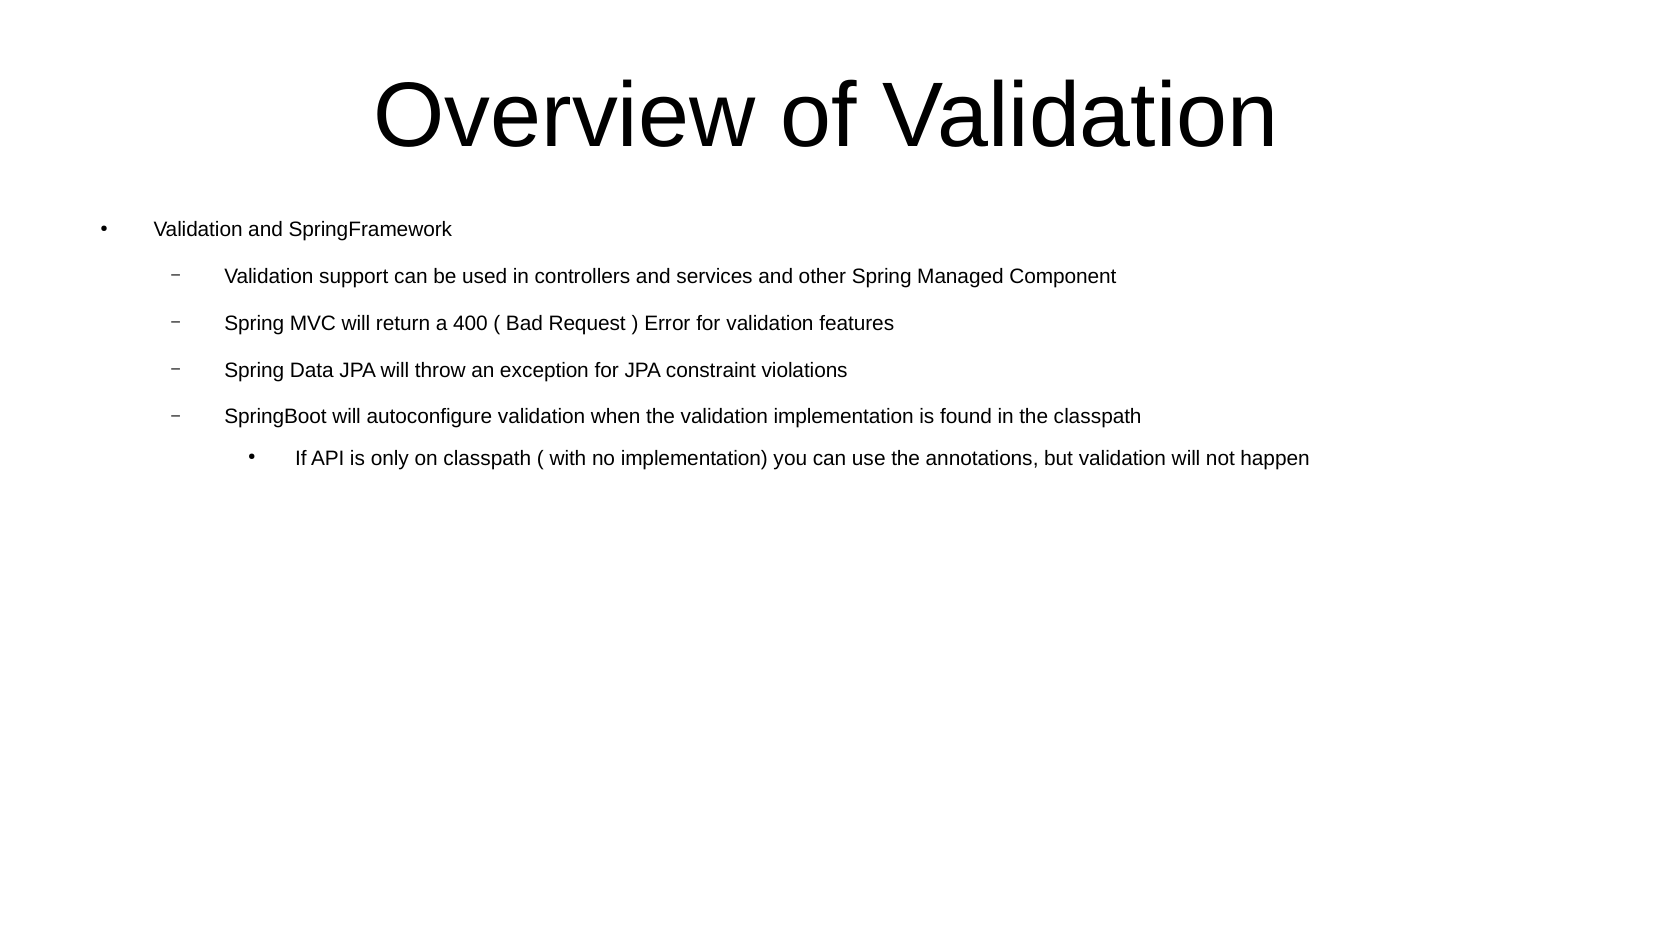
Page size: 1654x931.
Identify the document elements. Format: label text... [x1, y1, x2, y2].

list Validation and SpringFramework Validation support can be used in controllers and services and other Spring Managed Component Spring MVC will return a 400 ( Bad Request ) Error for validation features Spring Data JPA will throw an exception for JPA constraint violations SpringBoot will autoconfigure validation when the validation implementation is found in the classpath If API is only on classpath ( with no implementation) you can use the annotations, but validation will not happen [82, 217, 1571, 758]
title Overview of Validation [82, 37, 1571, 193]
